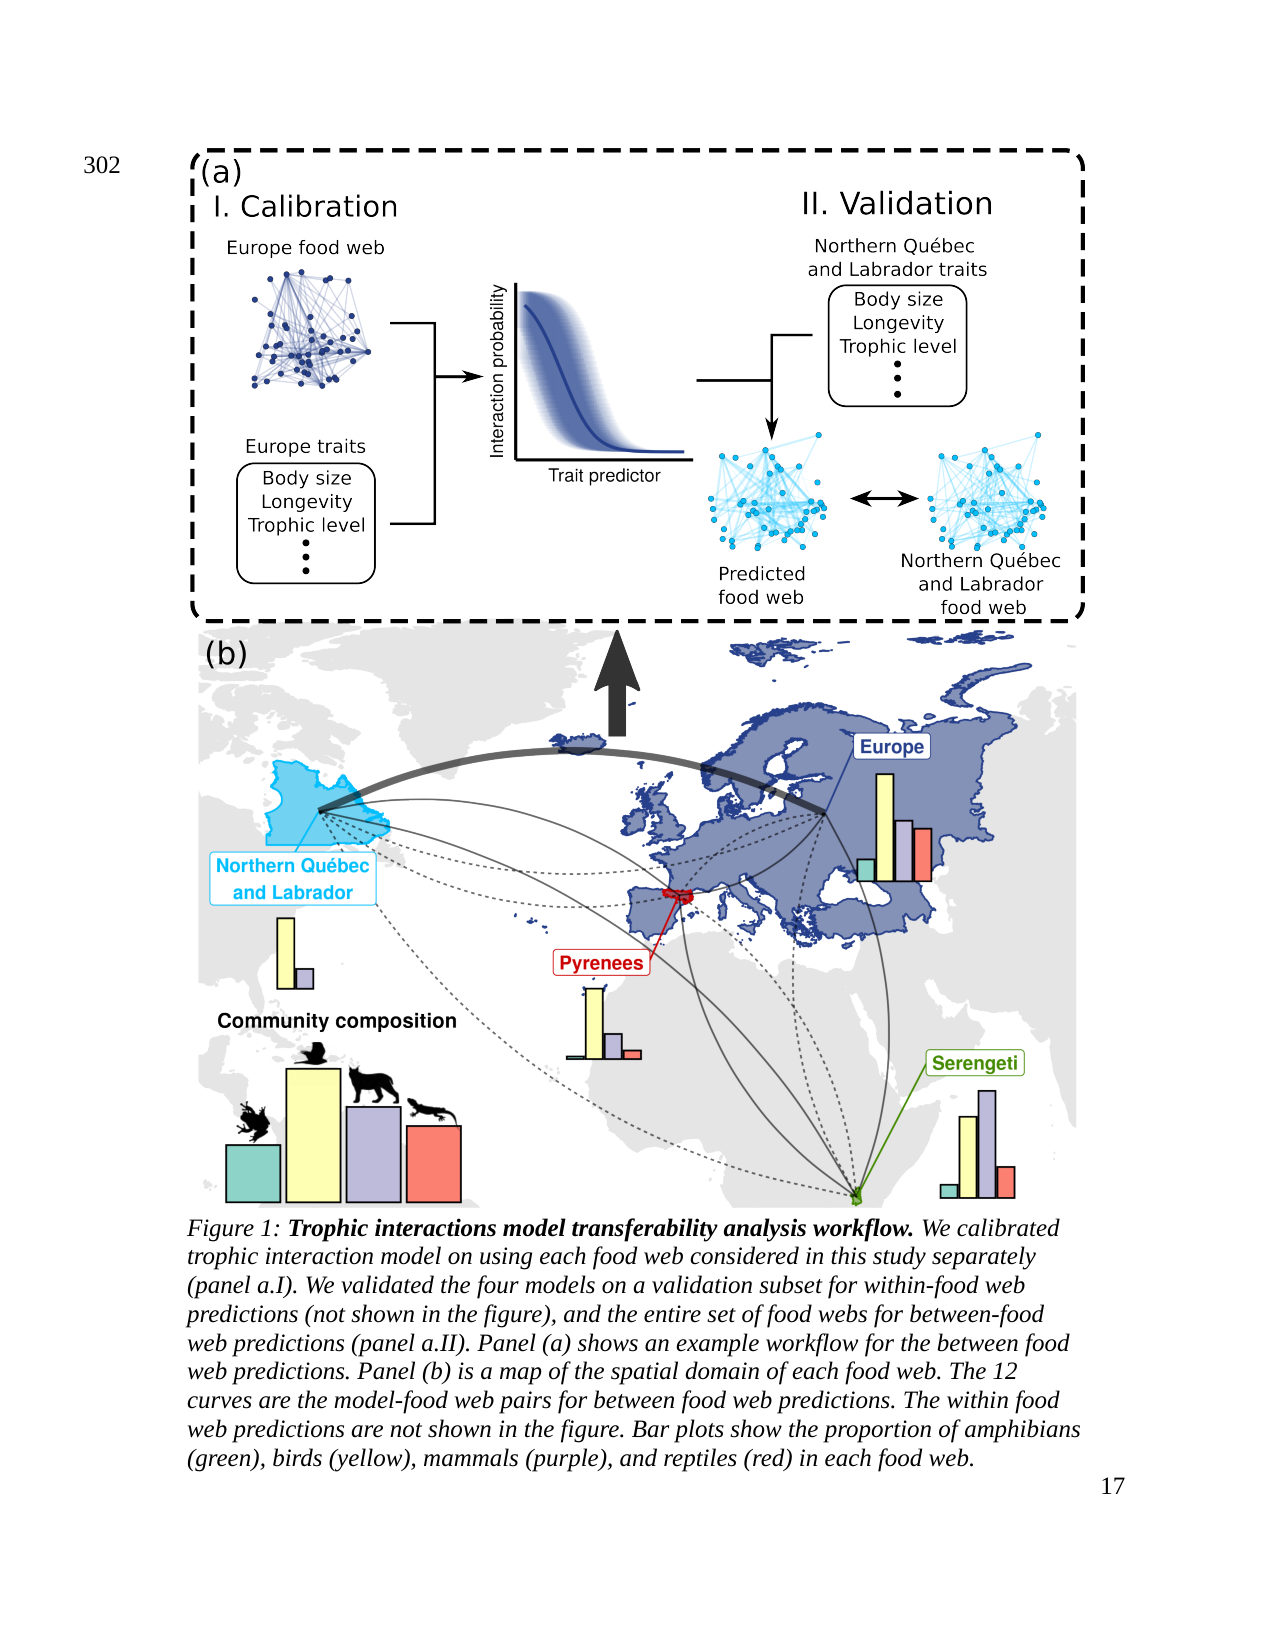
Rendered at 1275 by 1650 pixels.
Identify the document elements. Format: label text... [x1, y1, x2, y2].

text Figure 1: Trophic interactions model transferability analysis workflow. We calibrated trophic interaction model on using each food web considered in this study separately (panel a.I). We validated the four models on a validation subset for within-food web predictions (not shown in the figure), and the entire set of food webs for between-food web predictions (panel a.II). Panel (a) shows an example workflow for the between food web predictions. Panel (b) is a map of the spatial domain of each food web. The 12 curves are the model-food web pairs for between food web predictions. The within food web predictions are not shown in the figure. Bar plots show the proportion of amphibians (green), birds (yellow), mammals (purple), and reptiles (red) in each food web. [187, 1213, 1088, 1471]
picture [190, 148, 1085, 1213]
